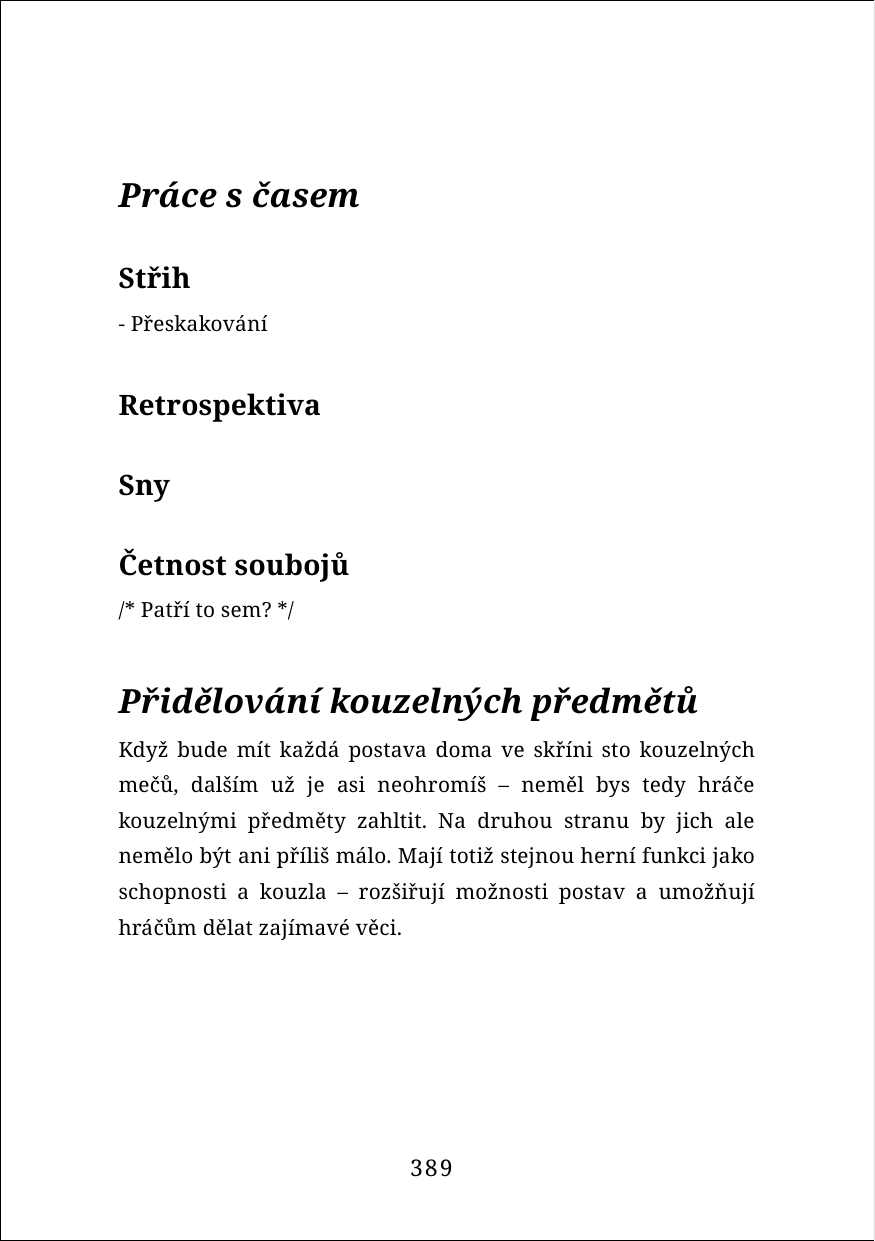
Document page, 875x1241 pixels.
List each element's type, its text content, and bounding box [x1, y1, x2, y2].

subtitle Práce s časem [118, 172, 756, 217]
subtitle Sny [118, 465, 756, 503]
text - Přeskakování [118, 309, 756, 337]
subtitle Střih [118, 258, 756, 297]
text Když bude mít každá postava doma ve skříni sto kouzelných mečů, dalším už je asi neohromíš – neměl bys tedy hráče kouzelnými předměty zahltit. Na druhou stranu by jich ale nemělo být ani příliš málo. Mají totiž stejnou herní funkci jako schopnosti a kouzla – rozšiřují možnosti postav a umožňují hráčům dělat zajímavé věci. [118, 735, 756, 941]
subtitle Přidělování kouzelných předmětů [118, 678, 756, 723]
text /* Patří to sem? */ [118, 595, 756, 623]
subtitle Retrospektiva [118, 386, 756, 424]
subtitle Četnost soubojů [118, 545, 756, 583]
